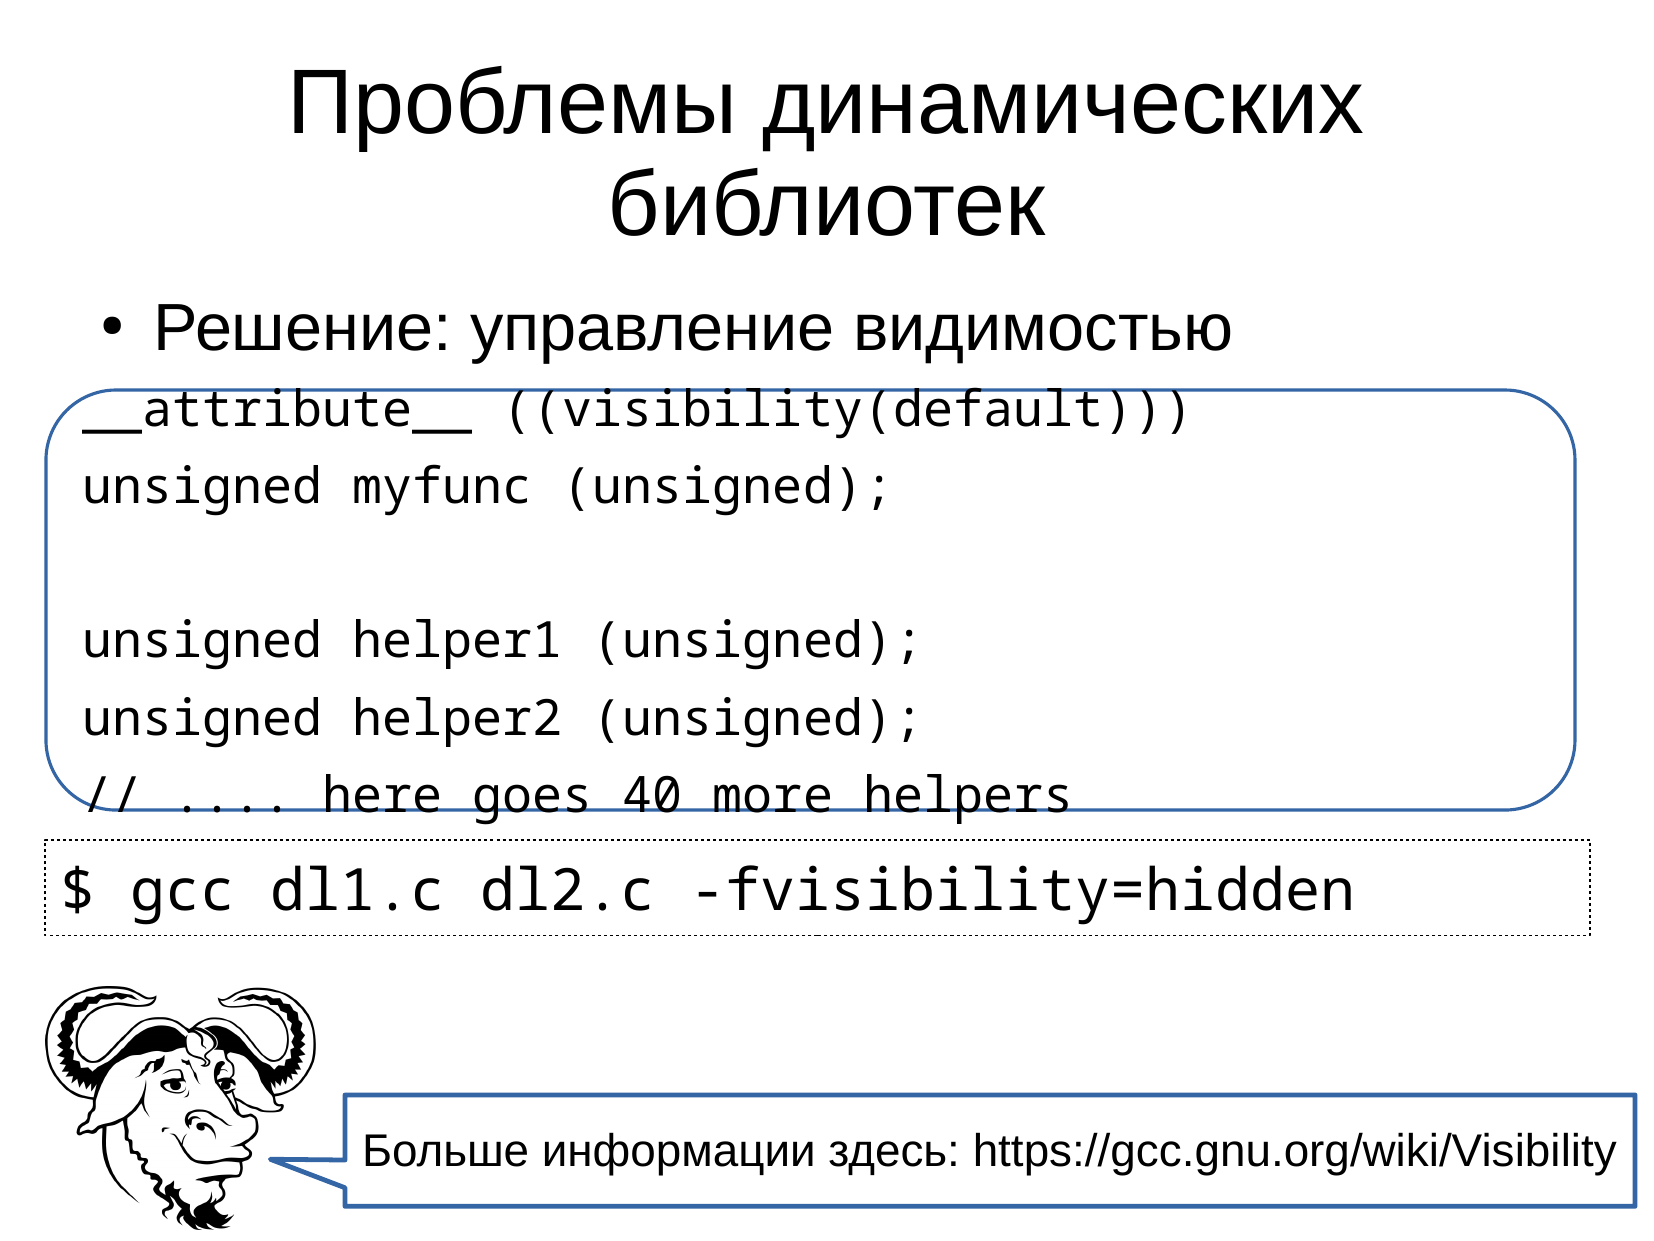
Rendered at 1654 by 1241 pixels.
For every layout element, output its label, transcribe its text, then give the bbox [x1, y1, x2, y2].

list Решение: управление видимостью [82, 290, 1571, 434]
list Решение: управление видимостью [82, 766, 1571, 840]
text_box __attribute__ ((visibility(default))) unsigned myfunc (unsigned); unsigned helper1 (unsigned); unsigned helper2 (unsigned); // .... here goes 40 more helpers [45, 390, 1576, 811]
title Проблемы динамических библиотек [82, 49, 1571, 257]
text_box $ gcc dl1.c dl2.c -fvisibility=hidden [45, 840, 1591, 934]
picture [45, 986, 316, 1231]
text_box Больше информации здесь: https://gcc.gnu.org/wiki/Visibility [270, 1094, 1636, 1207]
list Решение: управление видимостью [82, 934, 1571, 1010]
